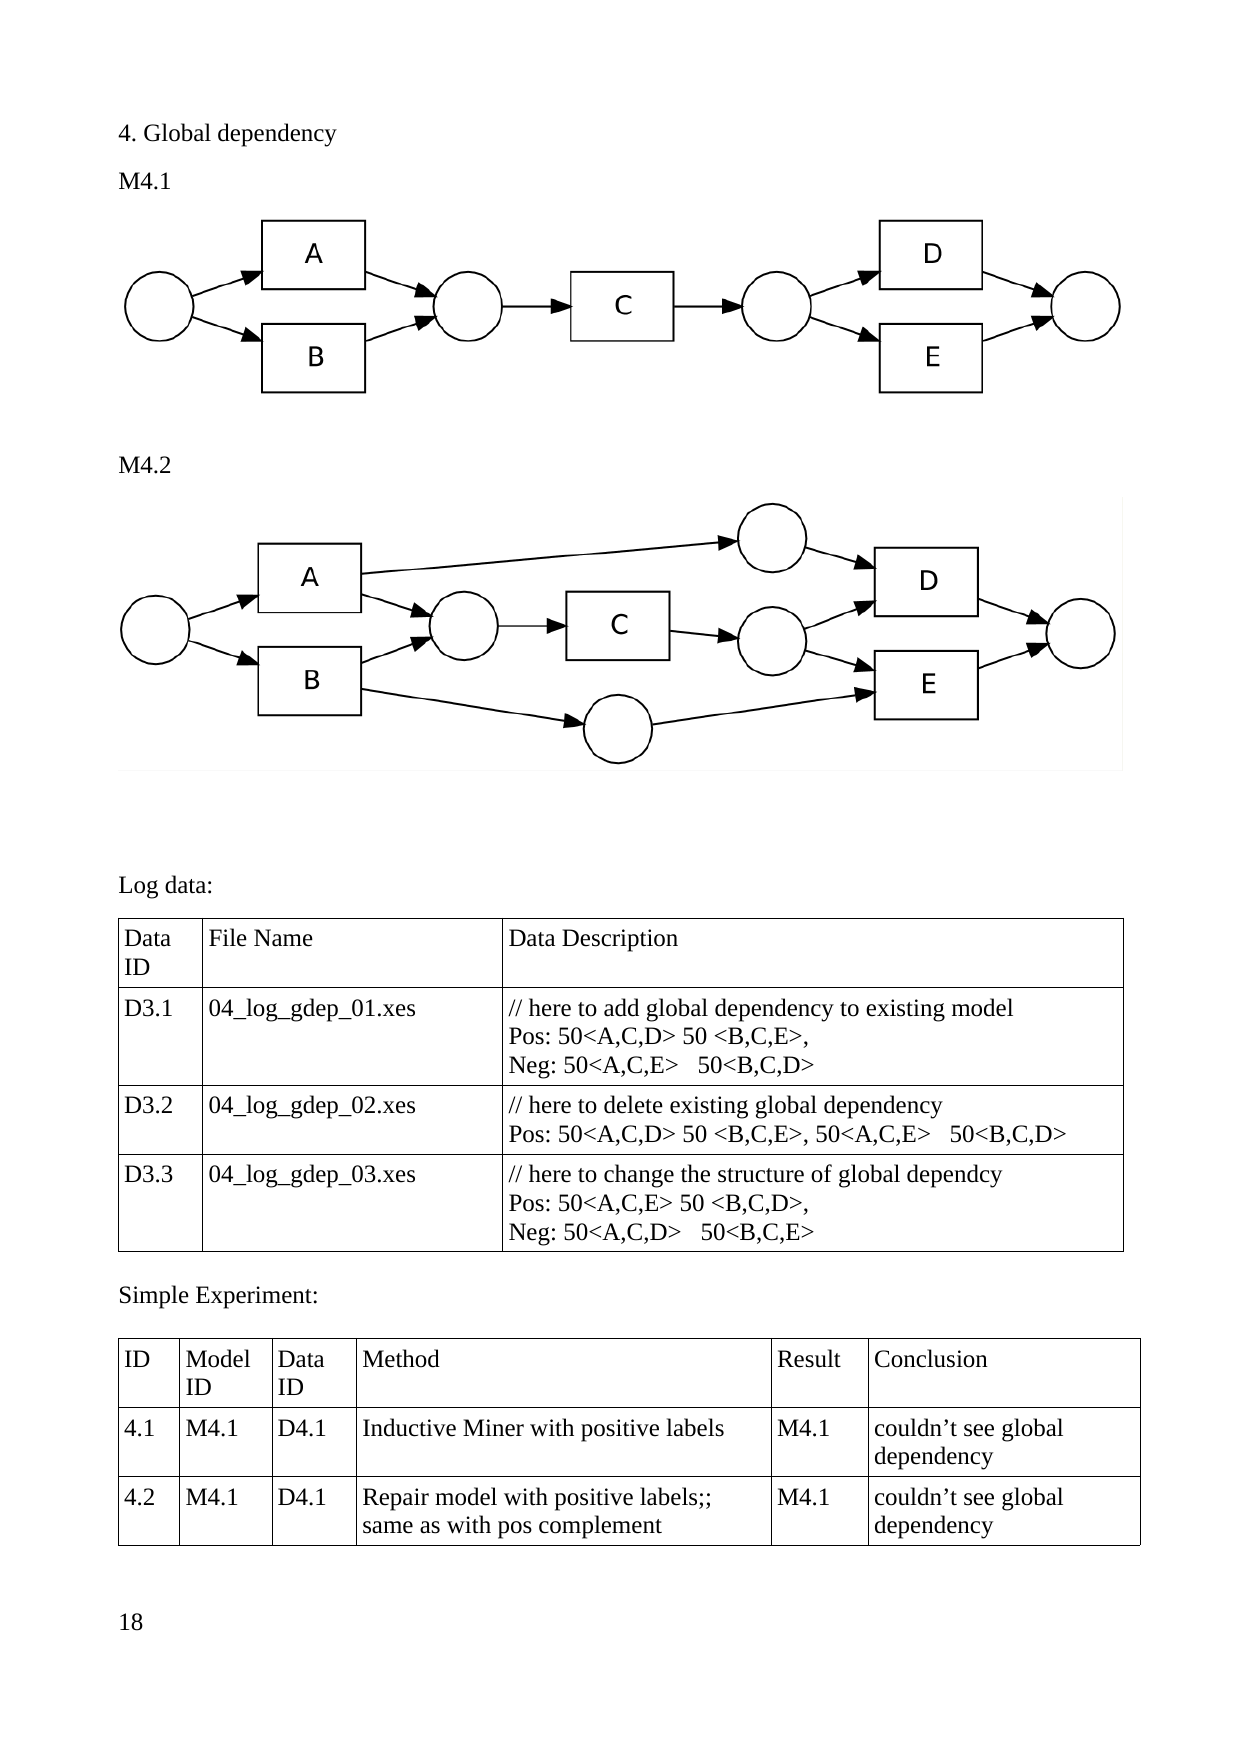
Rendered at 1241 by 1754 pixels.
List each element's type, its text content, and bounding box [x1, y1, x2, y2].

text M4.1 [118, 166, 1122, 194]
table_cell 4.1 [119, 1408, 179, 1476]
table_header Data Description [503, 919, 1123, 987]
table_cell D3.2 [119, 1086, 202, 1154]
table_header Model ID [180, 1339, 272, 1407]
table_cell M4.1 [180, 1477, 272, 1545]
table_header File Name [203, 919, 502, 987]
table_cell D3.1 [119, 988, 202, 1084]
table_cell Inductive Miner with positive labels [357, 1408, 771, 1476]
table_cell D4.1 [273, 1408, 356, 1476]
table_header Method [357, 1339, 771, 1407]
table_cell // here to delete existing global dependency Pos: 50<A,C,D> 50 <B,C,E>, 50<A,C,E> 50<B,C,D> [503, 1086, 1123, 1154]
table_cell Repair model with positive labels;; same as with pos complement [357, 1477, 771, 1545]
table_cell D4.1 [273, 1477, 356, 1545]
picture [118, 497, 1123, 771]
table_cell 04_log_gdep_02.xes [203, 1086, 502, 1154]
text 4. Global dependency [118, 118, 1122, 147]
table_cell couldn’t see global dependency [869, 1477, 1140, 1545]
text Log data: [118, 870, 1122, 899]
table_cell 04_log_gdep_03.xes [203, 1155, 502, 1251]
table_cell // here to change the structure of global dependcy Pos: 50<A,C,E> 50 <B,C,D>, Neg: 50<A,C,D> 50<B,C,E> [503, 1155, 1123, 1251]
text Simple Experiment: [118, 1280, 1122, 1309]
table_cell M4.1 [180, 1408, 272, 1476]
table_header Conclusion [869, 1339, 1140, 1407]
table_cell D3.3 [119, 1155, 202, 1251]
table_cell 04_log_gdep_01.xes [203, 988, 502, 1084]
picture [118, 213, 1123, 398]
text M4.2 [118, 450, 1122, 479]
table_cell M4.1 [772, 1408, 868, 1476]
table_header Data ID [273, 1339, 356, 1407]
table_header Data ID [119, 919, 202, 987]
table_header Result [772, 1339, 868, 1407]
table_header ID [119, 1339, 179, 1407]
table_cell M4.1 [772, 1477, 868, 1545]
table_cell 4.2 [119, 1477, 179, 1545]
table_cell // here to add global dependency to existing model Pos: 50<A,C,D> 50 <B,C,E>, Neg: 50<A,C,E> 50<B,C,D> [503, 988, 1123, 1084]
table_cell couldn’t see global dependency [869, 1408, 1140, 1476]
